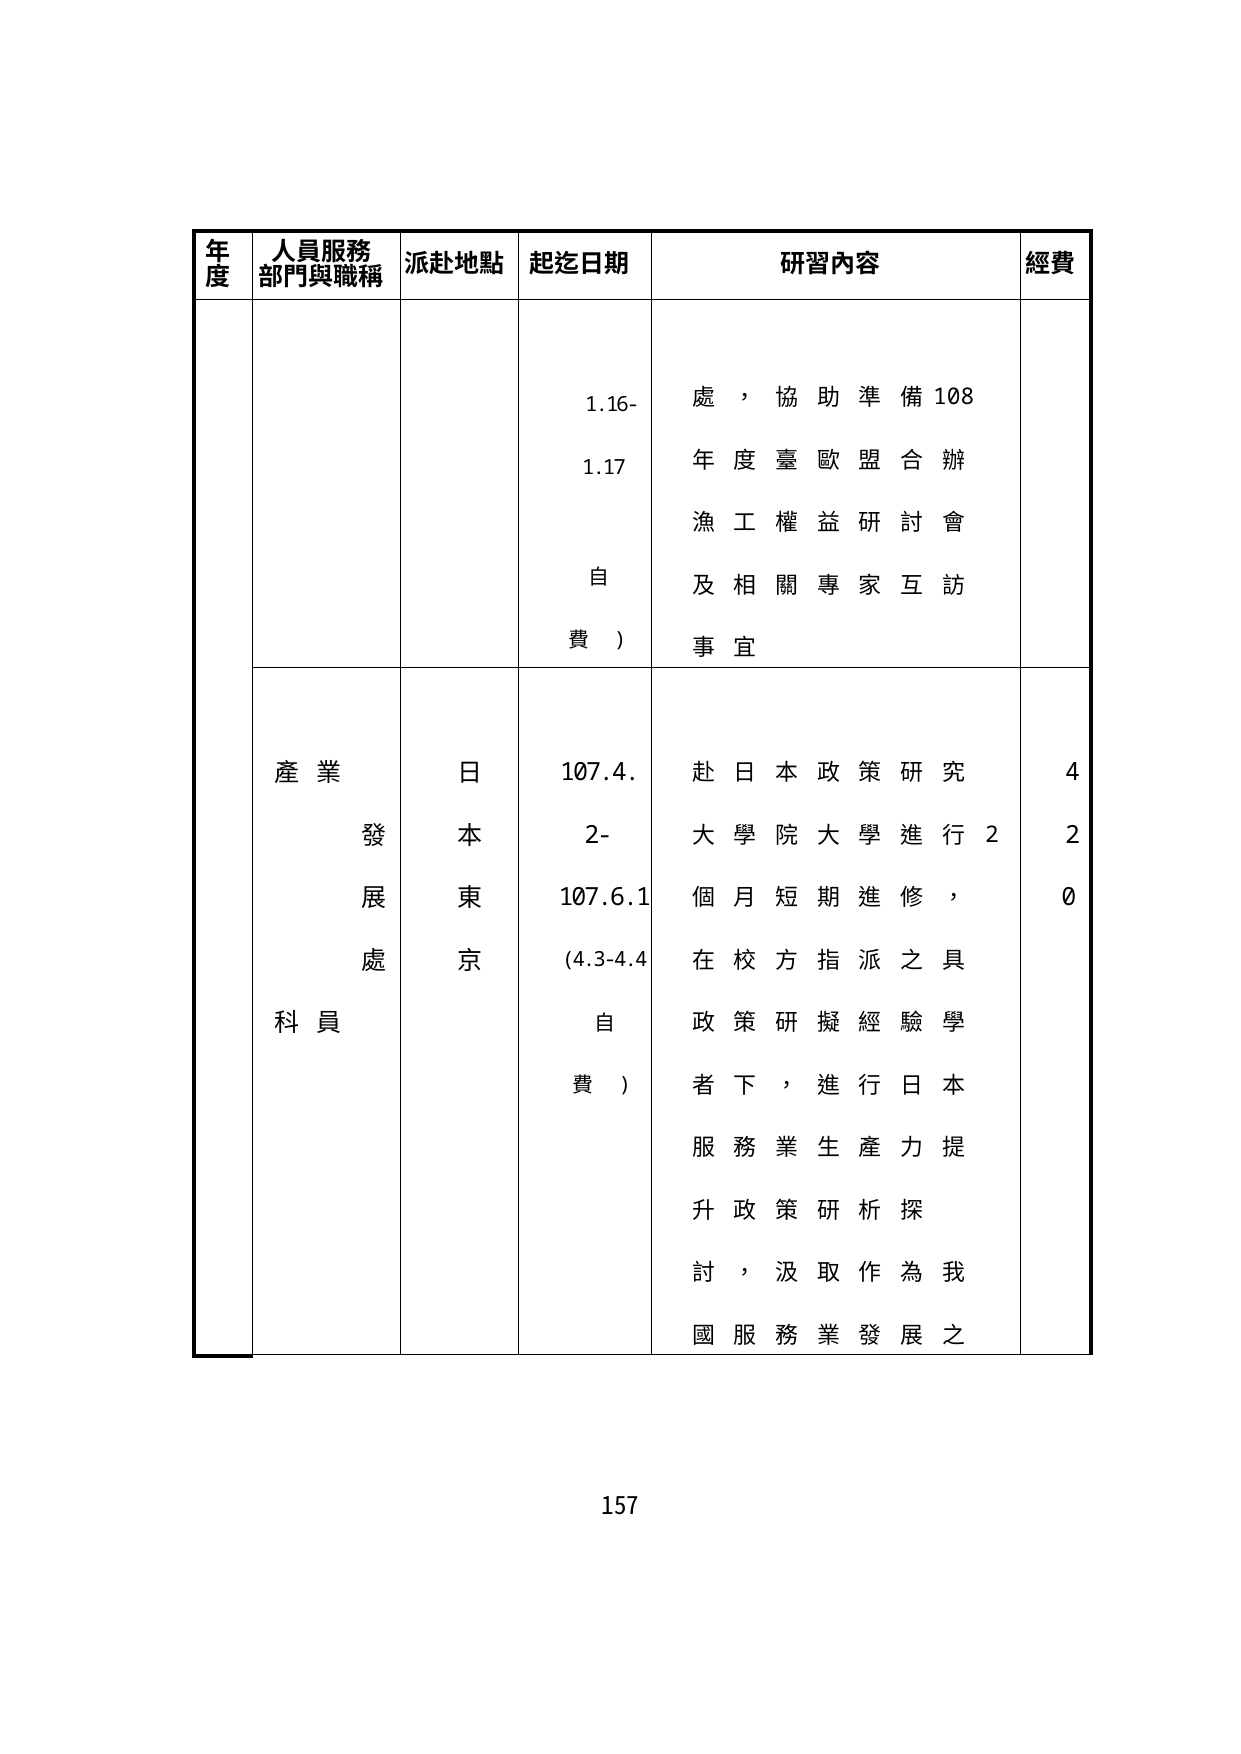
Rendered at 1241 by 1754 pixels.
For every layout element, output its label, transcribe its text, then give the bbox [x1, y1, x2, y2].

table_cell [1021, 300, 1089, 667]
table_header 人員服務 部門與職稱 [253, 233, 400, 298]
table_cell [253, 300, 400, 667]
table_cell [401, 300, 518, 667]
table_cell 處，協助準備108年度臺歐盟合辦漁工權益研討會及相關專家互訪事宜 [652, 300, 1020, 667]
table_cell 107.4.2- 107.6.1 (4.3-4.4自費) [519, 668, 651, 1354]
table_cell 1.16-1.17 自費) [519, 300, 651, 667]
table_header 研習內容 [652, 233, 1020, 298]
table_cell 赴日本政策研究大學院大學進行2個月短期進修，在校方指派之具政策研擬經驗學者下，進行日本服務業生產力提升政策研析探討，汲取作為我國服務業發展之 [652, 668, 1020, 1354]
table_header 派赴地點 [401, 233, 518, 298]
table_cell 107 [196, 300, 252, 1354]
table_header 年度 [196, 233, 252, 298]
table_header 經費 [1021, 233, 1089, 298]
table_cell 日本東京 [401, 668, 518, 1354]
table_cell 產業發展處 科員 [253, 668, 400, 1354]
table_cell 420 [1021, 668, 1089, 1354]
table_header 起迄日期 [519, 233, 651, 298]
